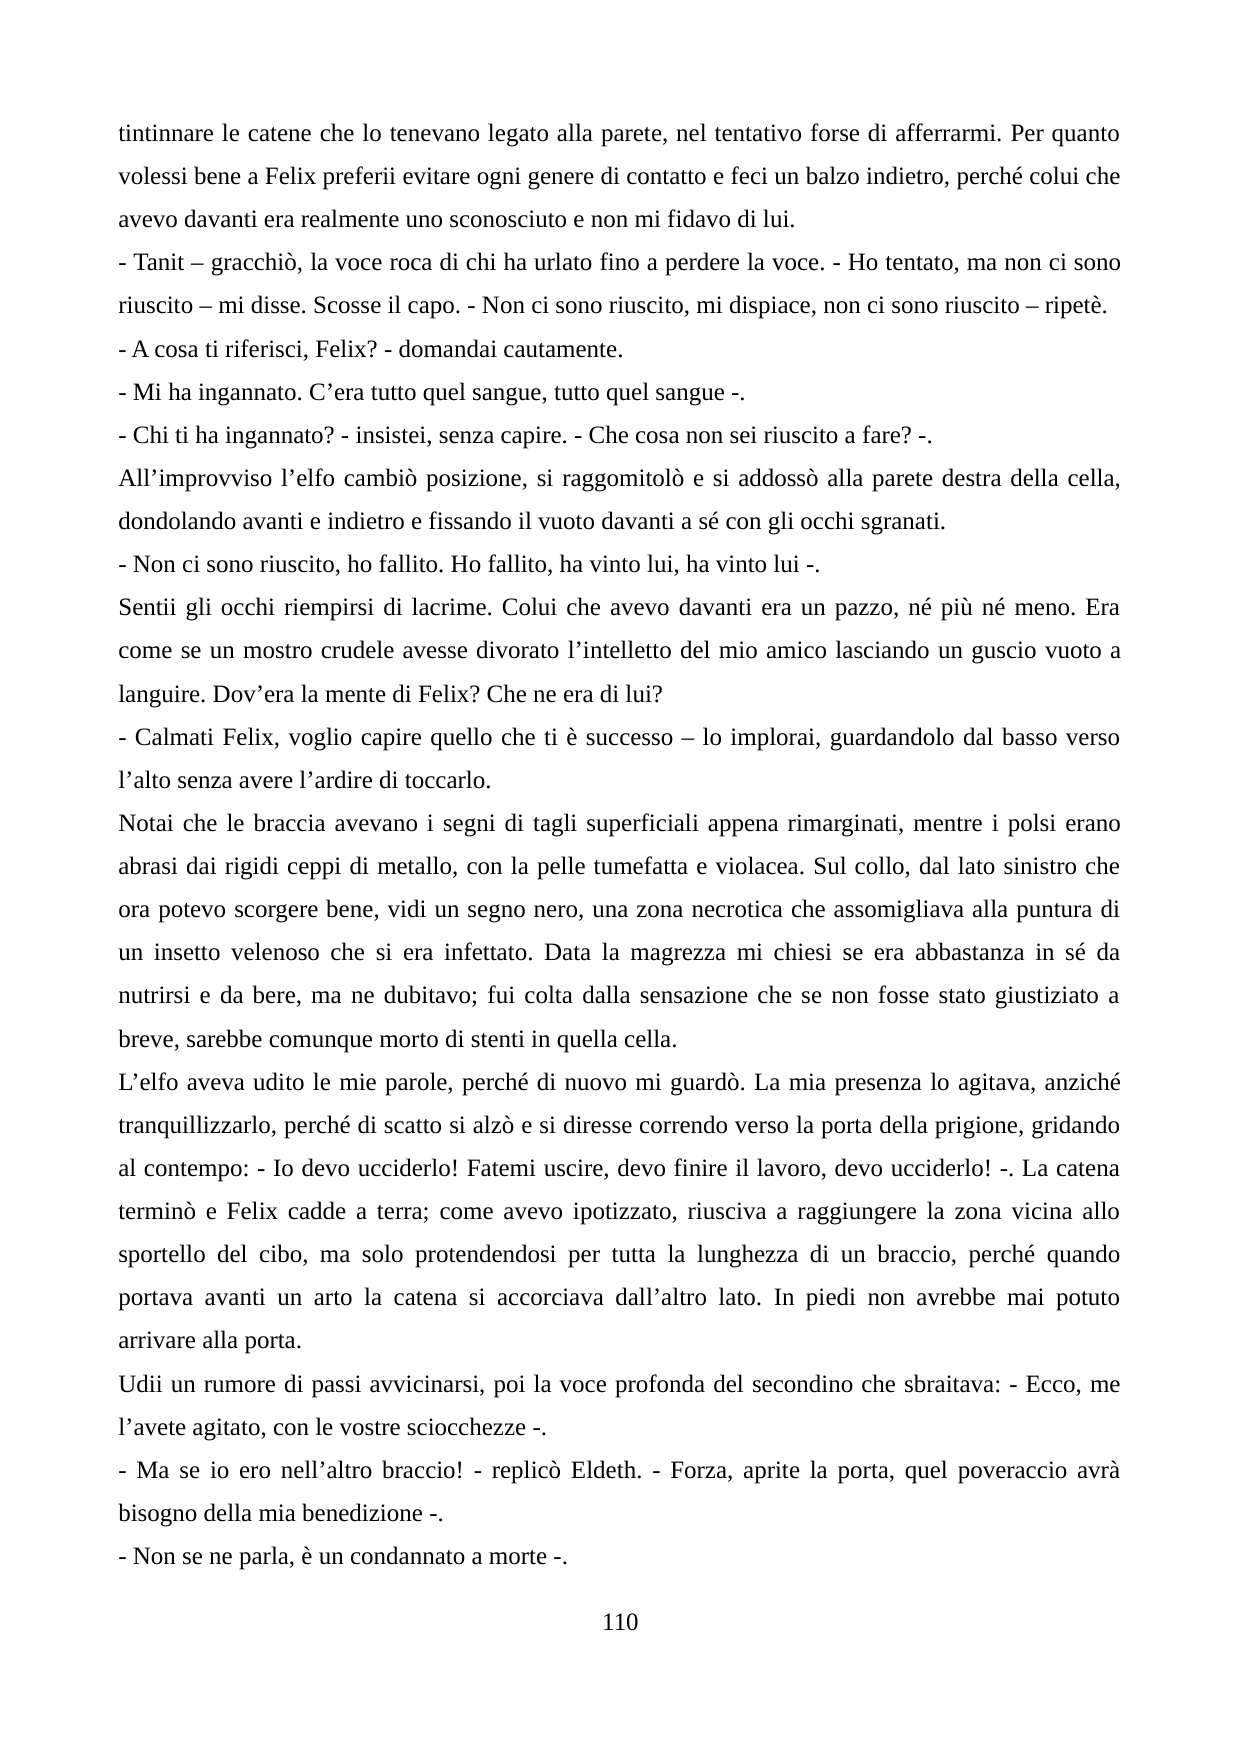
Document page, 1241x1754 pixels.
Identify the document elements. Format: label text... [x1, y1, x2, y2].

text Notai che le braccia avevano i segni di tagli superficiali appena rimarginati, mentre i polsi erano abrasi dai rigidi ceppi di metallo, con la pelle tumefatta e violacea. Sul collo, dal lato sinistro che ora potevo scorgere bene, vidi un segno nero, una zona necrotica che assomigliava alla puntura di un insetto velenoso che si era infettato. Data la magrezza mi chiesi se era abbastanza in sé da nutrirsi e da bere, ma ne dubitavo; fui colta dalla sensazione che se non fosse stato giustiziato a breve, sarebbe comunque morto di stenti in quella cella. [118, 808, 1122, 1052]
text - A cosa ti riferisci, Felix? - domandai cautamente. [118, 334, 1122, 362]
text - Tanit – gracchiò, la voce roca di chi ha urlato fino a perdere la voce. - Ho tentato, ma non ci sono riuscito – mi disse. Scosse il capo. - Non ci sono riuscito, mi dispiace, non ci sono riuscito – ripetè. [118, 247, 1122, 319]
text tintinnare le catene che lo tenevano legato alla parete, nel tentativo forse di afferrarmi. Per quanto volessi bene a Felix preferii evitare ogni genere di contatto e feci un balzo indietro, perché colui che avevo davanti era realmente uno sconosciuto e non mi fidavo di lui. [118, 118, 1122, 233]
text Sentii gli occhi riempirsi di lacrime. Colui che avevo davanti era un pazzo, né più né meno. Era come se un mostro crudele avesse divorato l’intelletto del mio amico lasciando un guscio vuoto a languire. Dov’era la mente di Felix? Che ne era di lui? [118, 592, 1122, 707]
text - Calmati Felix, voglio capire quello che ti è successo – lo implorai, guardandolo dal basso verso l’alto senza avere l’ardire di toccarlo. [118, 722, 1122, 794]
text - Ma se io ero nell’altro braccio! - replicò Eldeth. - Forza, aprite la porta, quel poveraccio avrà bisogno della mia benedizione -. [118, 1455, 1122, 1527]
text - Non ci sono riuscito, ho fallito. Ho fallito, ha vinto lui, ha vinto lui -. [118, 549, 1122, 578]
text - Non se ne parla, è un condannato a morte -. [118, 1541, 1122, 1570]
text - Mi ha ingannato. C’era tutto quel sangue, tutto quel sangue -. [118, 377, 1122, 406]
text L’elfo aveva udito le mie parole, perché di nuovo mi guardò. La mia presenza lo agitava, anziché tranquillizzarlo, perché di scatto si alzò e si diresse correndo verso la porta della prigione, gridando al contempo: - Io devo ucciderlo! Fatemi uscire, devo finire il lavoro, devo ucciderlo! -. La catena terminò e Felix cadde a terra; come avevo ipotizzato, riusciva a raggiungere la zona vicina allo sportello del cibo, ma solo protendendosi per tutta la lunghezza di un braccio, perché quando portava avanti un arto la catena si accorciava dall’altro lato. In piedi non avrebbe mai potuto arrivare alla porta. [118, 1067, 1122, 1354]
text - Chi ti ha ingannato? - insistei, senza capire. - Che cosa non sei riuscito a fare? -. [118, 420, 1122, 449]
text Udii un rumore di passi avvicinarsi, poi la voce profonda del secondino che sbraitava: - Ecco, me l’avete agitato, con le vostre sciocchezze -. [118, 1369, 1122, 1441]
text All’improvviso l’elfo cambiò posizione, si raggomitolò e si addossò alla parete destra della cella, dondolando avanti e indietro e fissando il vuoto davanti a sé con gli occhi sgranati. [118, 463, 1122, 535]
